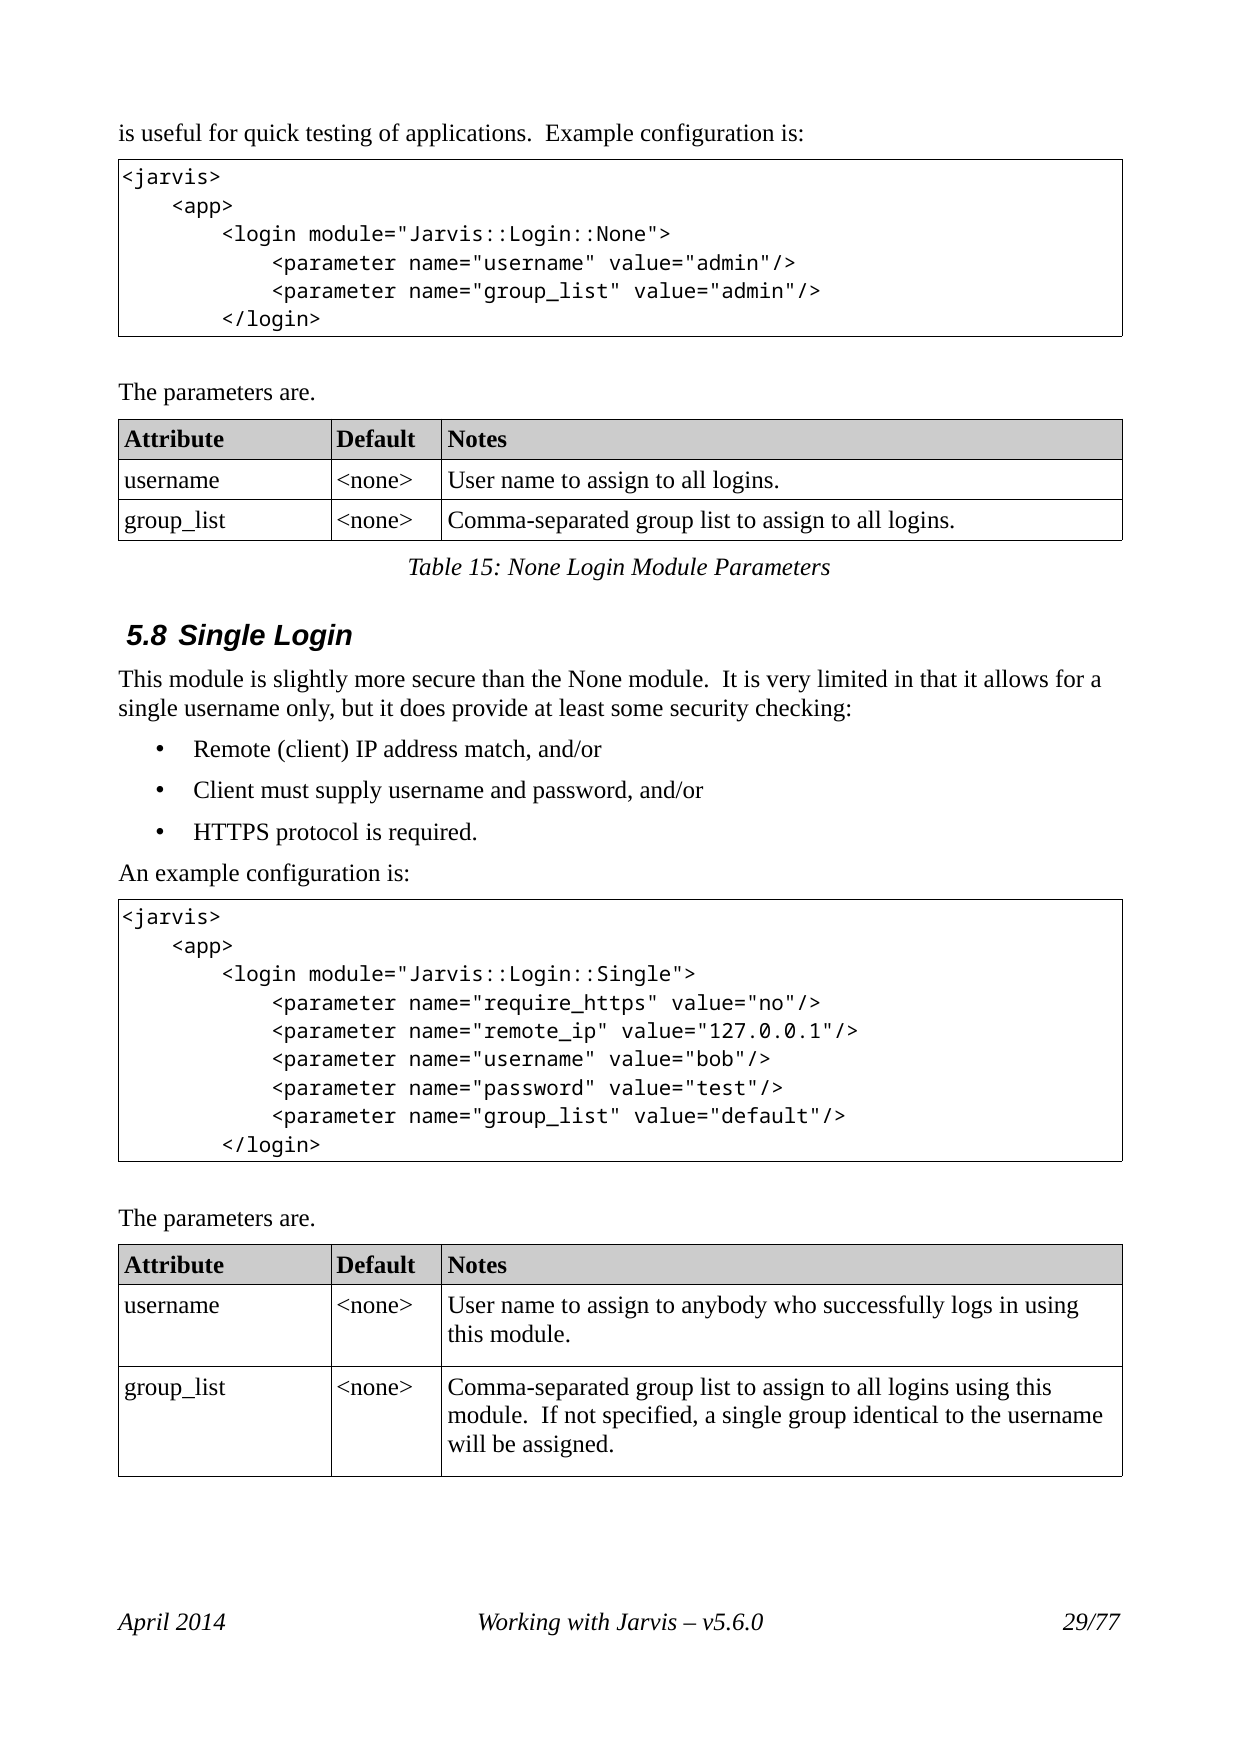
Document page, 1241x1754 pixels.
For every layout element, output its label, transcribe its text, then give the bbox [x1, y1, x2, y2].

table_header Attribute [119, 420, 331, 459]
text <parameter name="username" value="admin"/> [119, 245, 1122, 273]
list HTTPS protocol is required. [156, 817, 1122, 846]
table_cell <none> [332, 500, 441, 539]
text <parameter name="group_list" value="default"/> [119, 1098, 1122, 1127]
table_cell username [119, 1285, 331, 1366]
table_cell Comma-separated group list to assign to all logins using this module. If not specified, a single group identical to the username will be assigned. [442, 1367, 1122, 1476]
subtitle Single Login [118, 618, 1122, 652]
table_header Notes [442, 420, 1122, 459]
list Client must supply username and password, and/or [156, 776, 1122, 804]
text <app> [119, 188, 1122, 216]
table_cell User name to assign to all logins. [442, 460, 1122, 499]
text This module is slightly more secure than the None module. It is very limited in that it allows for a single username only, but it does provide at least some security checking: [118, 664, 1122, 722]
table_cell username [119, 460, 331, 499]
text </login> [119, 302, 1122, 336]
table_header Notes [442, 1245, 1122, 1284]
table_header Attribute [119, 1245, 331, 1284]
text is useful for quick testing of applications. Example configuration is: [118, 118, 1122, 147]
table_cell group_list [119, 1367, 331, 1476]
text <parameter name="remote_ip" value="127.0.0.1"/> [119, 1013, 1122, 1042]
table_header Default [332, 420, 441, 459]
text <login module="Jarvis::Login::Single"> [119, 956, 1122, 985]
table_cell group_list [119, 500, 331, 539]
list Remote (client) IP address match, and/or [156, 734, 1122, 763]
text </login> [119, 1127, 1122, 1161]
text <jarvis> [119, 900, 1122, 928]
text Table 15: None Login Module Parameters [118, 552, 1122, 581]
text The parameters are. [118, 1203, 1122, 1231]
text <login module="Jarvis::Login::None"> [119, 216, 1122, 245]
text <jarvis> [119, 160, 1122, 188]
text An example configuration is: [118, 858, 1122, 887]
table_cell <none> [332, 460, 441, 499]
table_header Default [332, 1245, 441, 1284]
text <parameter name="require_https" value="no"/> [119, 985, 1122, 1013]
text <parameter name="group_list" value="admin"/> [119, 273, 1122, 302]
text <parameter name="password" value="test"/> [119, 1070, 1122, 1098]
table_cell Comma-separated group list to assign to all logins. [442, 500, 1122, 539]
text The parameters are. [118, 377, 1122, 406]
table_cell User name to assign to anybody who successfully logs in using this module. [442, 1285, 1122, 1366]
table_cell <none> [332, 1367, 441, 1476]
table_cell <none> [332, 1285, 441, 1366]
text <parameter name="username" value="bob"/> [119, 1042, 1122, 1070]
text <app> [119, 928, 1122, 956]
